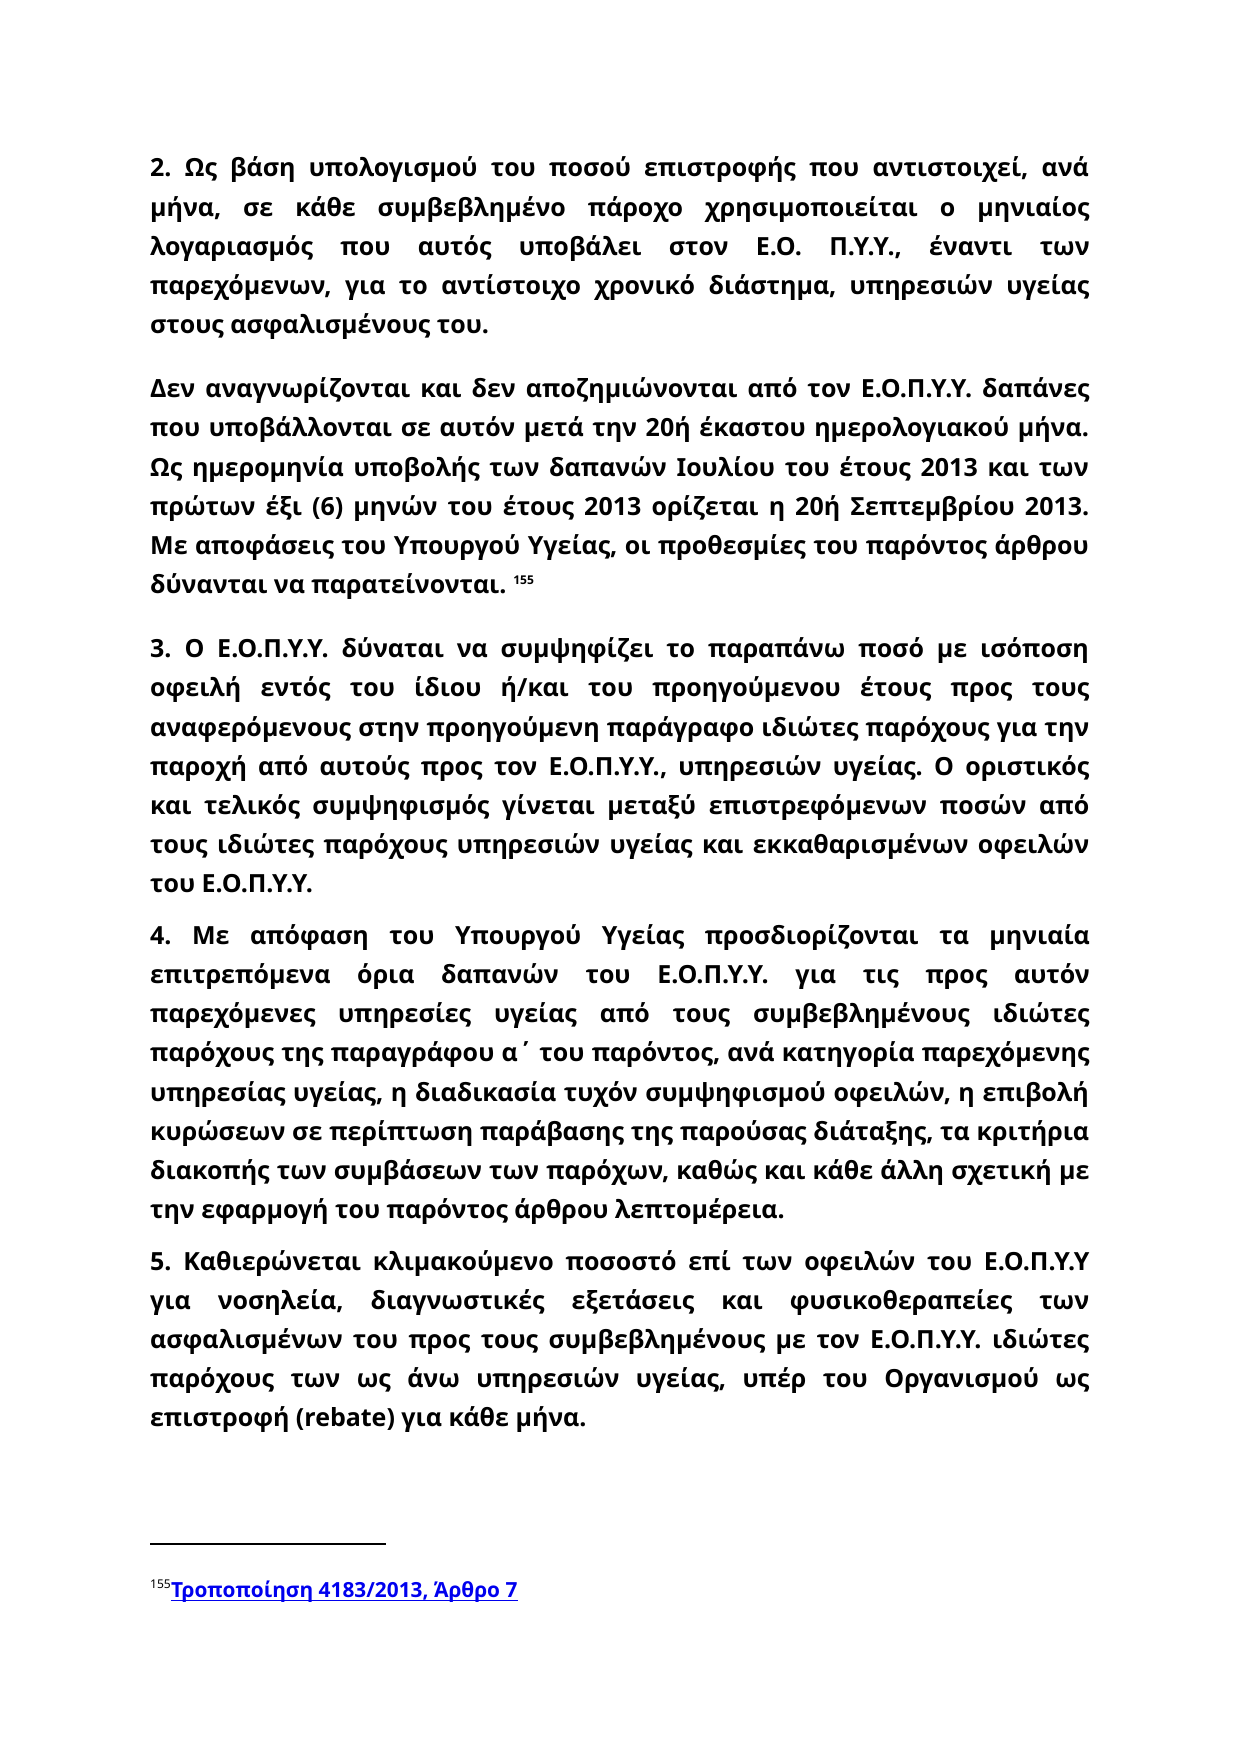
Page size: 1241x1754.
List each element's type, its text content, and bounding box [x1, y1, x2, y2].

text 2. Ως βάση υπολογισμού του ποσού επιστροφής που αντιστοιχεί, ανά μήνα, σε κάθε συμβεβλημένο πάροχο χρησιμοποιείται ο μηνιαίος λογαριασμός που αυτός υποβάλει στον Ε.Ο. Π.Υ.Υ., έναντι των παρεχόμενων, για το αντίστοιχο χρονικό διάστημα, υπηρεσιών υγείας στους ασφαλισμένους του. [150, 150, 1090, 341]
text 5. Καθιερώνεται κλιμακούμενο ποσοστό επί των οφειλών του Ε.Ο.Π.Υ.Υ για νοσηλεία, διαγνωστικές εξετάσεις και φυσικοθεραπείες των ασφαλισμένων του προς τους συμβεβλημένους με τον Ε.Ο.Π.Υ.Υ. ιδιώτες παρόχους των ως άνω υπηρεσιών υγείας, υπέρ του Οργανισμού ως επιστροφή (rebate) για κάθε μήνα. [150, 1243, 1090, 1434]
text Δεν αναγνωρίζονται και δεν αποζημιώνονται από τον Ε.Ο.Π.Υ.Υ. δαπάνες που υποβάλλονται σε αυτόν μετά την 20ή έκαστου ημερολογιακού μήνα. Ως ημερομηνία υποβολής των δαπανών Ιουλίου του έτους 2013 και των πρώτων έξι (6) μηνών του έτους 2013 ορίζεται η 20ή Σεπτεμβρίου 2013. Με αποφάσεις του Υπουργού Υγείας, οι προθεσμίες του παρόντος άρθρου δύνανται να παρατείνονται. [150, 371, 1090, 601]
text Τροποποίηση 4183/2013, Άρθρο 7 [150, 1576, 1090, 1604]
text 4. Με απόφαση του Υπουργού Υγείας προσδιορίζονται τα μηνιαία επιτρεπόμενα όρια δαπανών του Ε.Ο.Π.Υ.Υ. για τις προς αυτόν παρεχόμενες υπηρεσίες υγείας από τους συμβεβλημένους ιδιώτες παρόχους της παραγράφου α΄ του παρόντος, ανά κατηγορία παρεχόμενης υπηρεσίας υγείας, η διαδικασία τυχόν συμψηφισμού οφειλών, η επιβολή κυρώσεων σε περίπτωση παράβασης της παρούσας διάταξης, τα κριτήρια διακοπής των συμβάσεων των παρόχων, καθώς και κάθε άλλη σχετική με την εφαρμογή του παρόντος άρθρου λεπτομέρεια. [150, 917, 1090, 1226]
text 3. Ο Ε.Ο.Π.Υ.Υ. δύναται να συμψηφίζει το παραπάνω ποσό με ισόποση οφειλή εντός του ίδιου ή/και του προηγούμενου έτους προς τους αναφερόμενους στην προηγούμενη παράγραφο ιδιώτες παρόχους για την παροχή από αυτούς προς τον Ε.Ο.Π.Υ.Υ., υπηρεσιών υγείας. Ο οριστικός και τελικός συμψηφισμός γίνεται μεταξύ επιστρεφόμενων ποσών από τους ιδιώτες παρόχους υπηρεσιών υγείας και εκκαθαρισμένων οφειλών του Ε.Ο.Π.Υ.Υ. [150, 631, 1090, 900]
